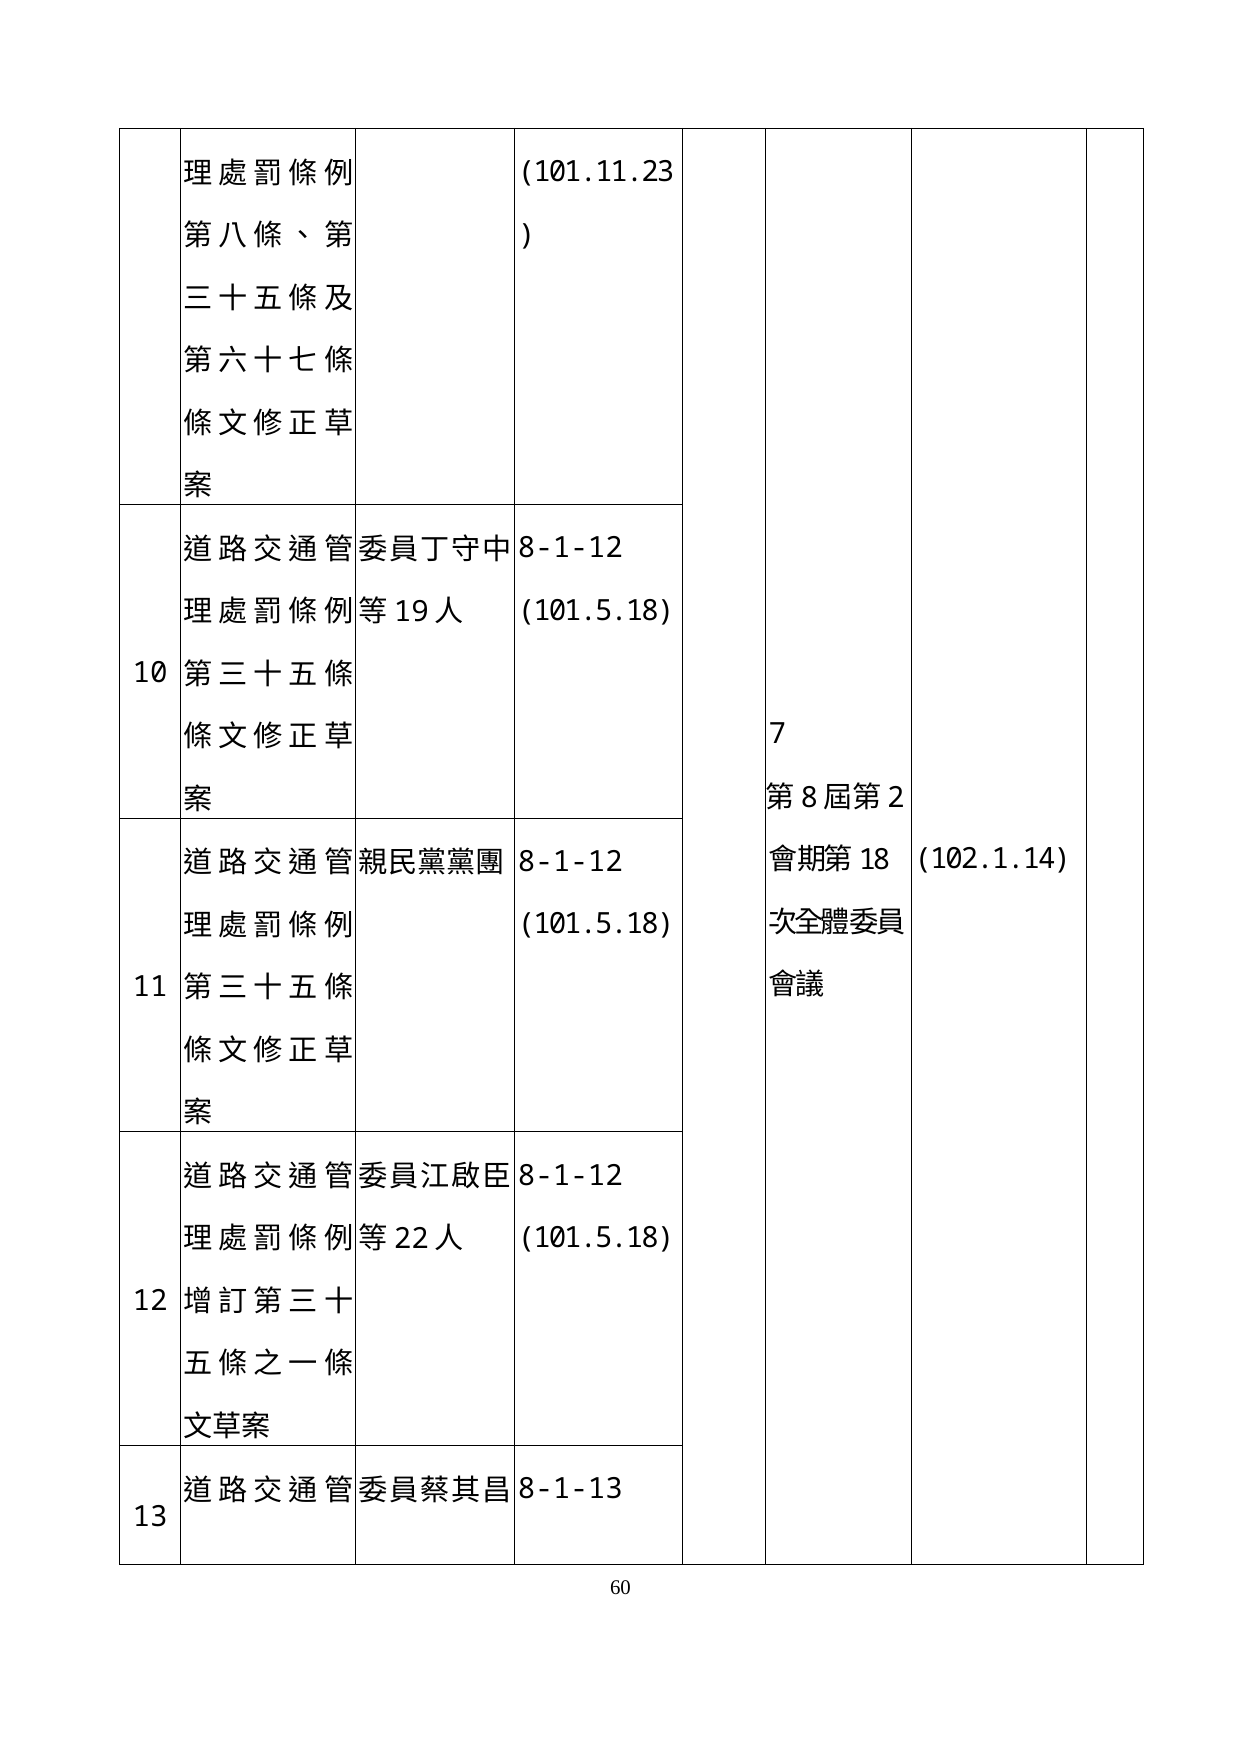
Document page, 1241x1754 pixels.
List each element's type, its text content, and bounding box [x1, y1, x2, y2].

table_cell 8-1-13 [515, 1446, 682, 1564]
table_cell 道路交通管理處罰條例第三十五條條文修正草案 [181, 819, 355, 1131]
table_cell 委員蔡其昌 [356, 1446, 514, 1564]
table_cell [1087, 129, 1143, 1564]
table_cell 道路交通管理處罰條例增訂第三十五條之一條文草案 [181, 1132, 355, 1444]
table_cell 道路交通管理處罰條例第三十五條條文修正草案 [181, 505, 355, 817]
table_cell 親民黨黨團 [356, 819, 514, 1131]
table_cell [683, 129, 765, 1564]
table_cell 委員丁守中等19人 [356, 505, 514, 817]
table_cell 7 第8屆第2會期第18次全體委員會議 [766, 129, 911, 1564]
table_cell (102.1.14) [912, 129, 1086, 1564]
table_cell 13 [120, 1446, 180, 1564]
table_cell 理處罰條例第八條、第三十五條及第六十七條條文修正草案 [181, 129, 355, 504]
table_cell 11 [120, 819, 180, 1131]
table_cell 10 [120, 505, 180, 817]
table_cell (101.11.23) [515, 129, 682, 504]
table_cell 道路交通管 [181, 1446, 355, 1564]
table_cell 8-1-12 (101.5.18) [515, 505, 682, 817]
table_cell 12 [120, 1132, 180, 1444]
table_cell 委員江啟臣等22人 [356, 1132, 514, 1444]
table_cell 8-1-12 (101.5.18) [515, 1132, 682, 1444]
table_cell [356, 129, 514, 504]
table_cell [120, 129, 180, 504]
table_cell 8-1-12 (101.5.18) [515, 819, 682, 1131]
